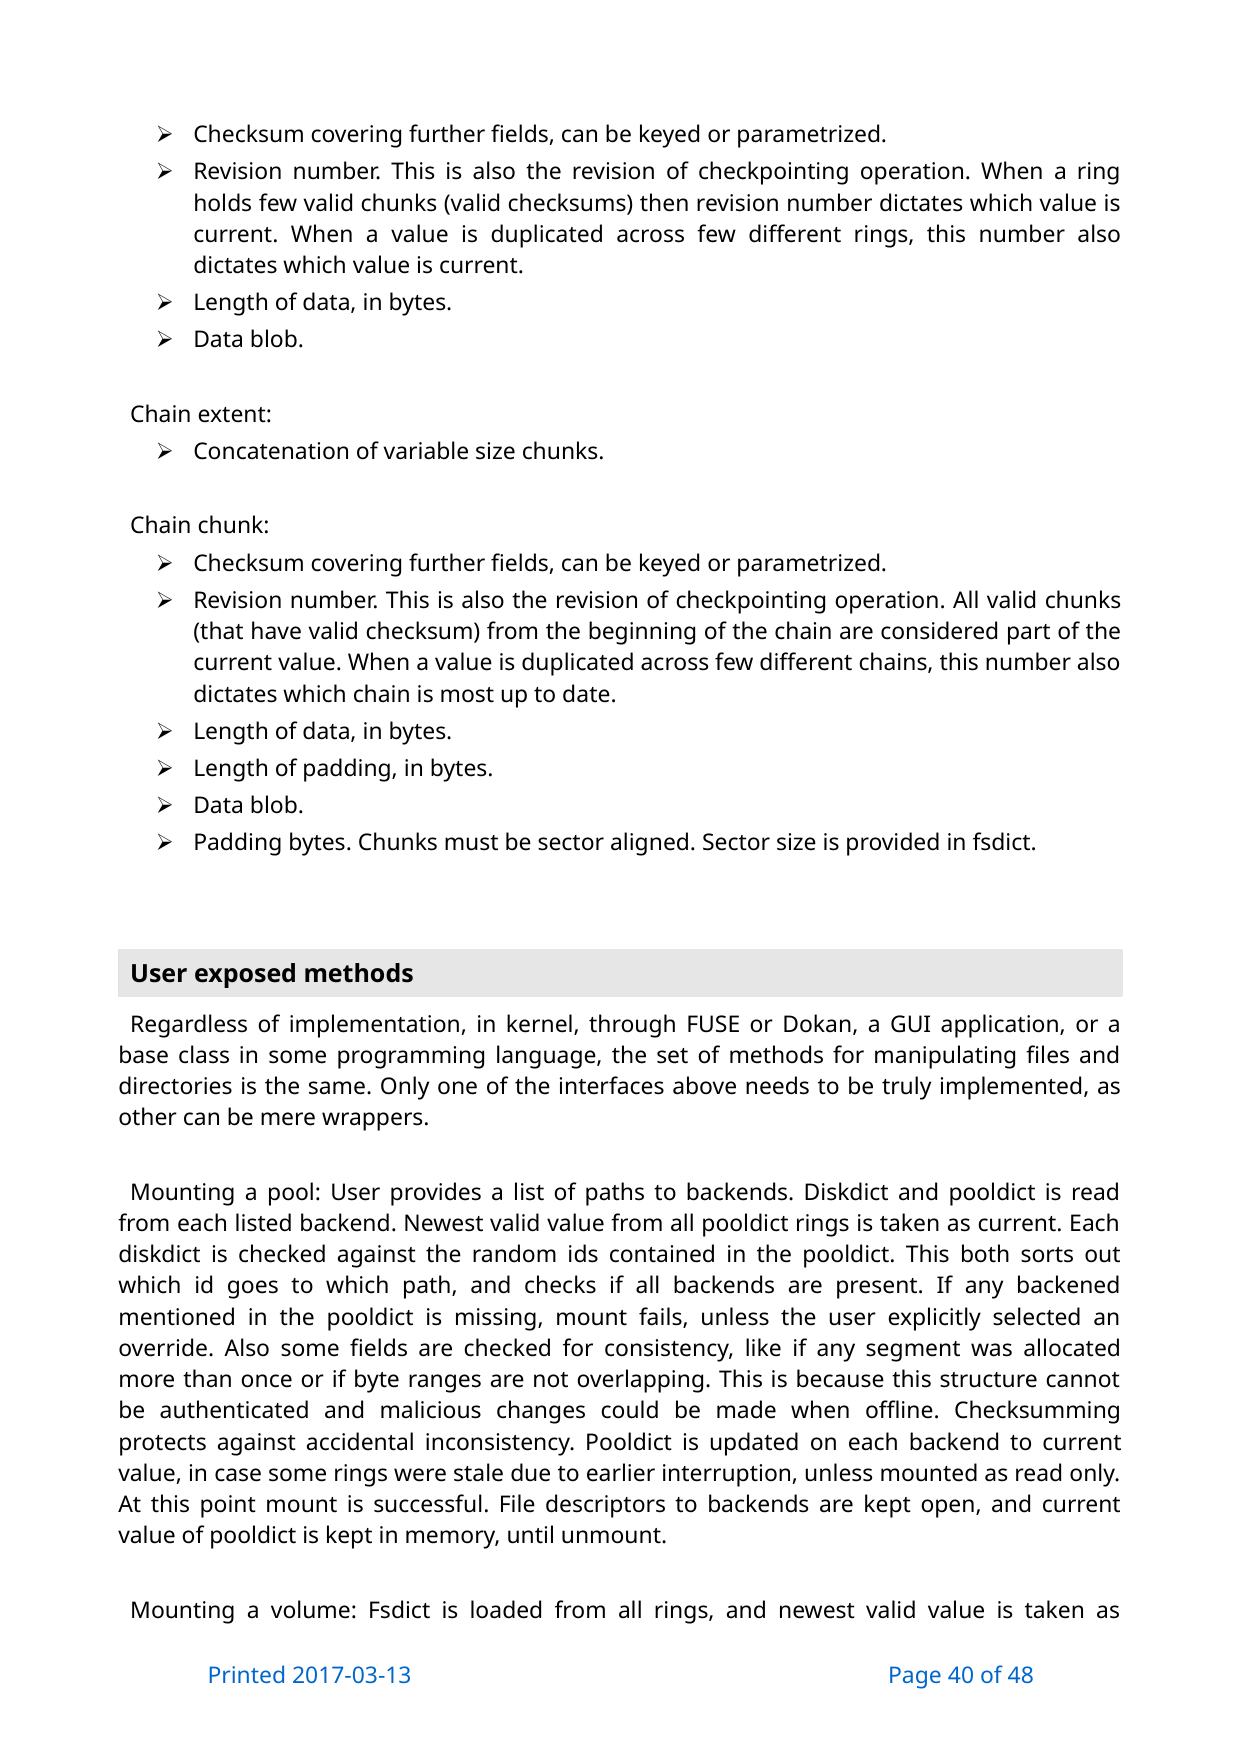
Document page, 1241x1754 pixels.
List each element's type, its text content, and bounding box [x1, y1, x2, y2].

list Revision number. This is also the revision of checkpointing operation. All valid chunks (that have valid checksum) from the beginning of the chain are considered part of the current value. When a value is duplicated across few different chains, this number also dictates which chain is most up to date. [156, 584, 1122, 709]
list Data blob. [156, 323, 1122, 355]
list Checksum covering further fields, can be keyed or parametrized. [156, 547, 1122, 578]
list Padding bytes. Chunks must be sector aligned. Sector size is provided in fsdict. [156, 826, 1122, 857]
list Data blob. [156, 789, 1122, 820]
text Regardless of implementation, in kernel, through FUSE or Dokan, a GUI application, or a base class in some programming language, the set of methods for manipulating files and directories is the same. Only one of the interfaces above needs to be truly implemented, as other can be mere wrappers. [118, 1007, 1122, 1132]
list Length of data, in bytes. [156, 286, 1122, 317]
list Length of padding, in bytes. [156, 752, 1122, 783]
list Checksum covering further fields, can be keyed or parametrized. [156, 118, 1122, 149]
text Mounting a pool: User provides a list of paths to backends. Diskdict and pooldict is read from each listed backend. Newest valid value from all pooldict rings is taken as current. Each diskdict is checked against the random ids contained in the pooldict. This both sorts out which id goes to which path, and checks if all backends are present. If any backened mentioned in the pooldict is missing, mount fails, unless the user explicitly selected an override. Also some fields are checked for consistency, like if any segment was allocated more than once or if byte ranges are not overlapping. This is because this structure cannot be authenticated and malicious changes could be made when offline. Checksumming protects against accidental inconsistency. Pooldict is updated on each backend to current value, in case some rings were stale due to earlier interruption, unless mounted as read only. At this point mount is successful. File descriptors to backends are kept open, and current value of pooldict is kept in memory, until unmount. [118, 1176, 1122, 1551]
list Revision number. This is also the revision of checkpointing operation. When a ring holds few valid chunks (valid checksums) then revision number dictates which value is current. When a value is duplicated across few different rings, this number also dictates which value is current. [156, 155, 1122, 280]
list Concatenation of variable size chunks. [156, 435, 1122, 466]
subtitle User exposed methods [119, 951, 1122, 996]
text Chain extent: [118, 398, 1122, 429]
text Chain chunk: [118, 509, 1122, 541]
text Mounting a volume: Fsdict is loaded from all rings, and newest valid value is taken as [118, 1594, 1122, 1625]
list Length of data, in bytes. [156, 715, 1122, 746]
